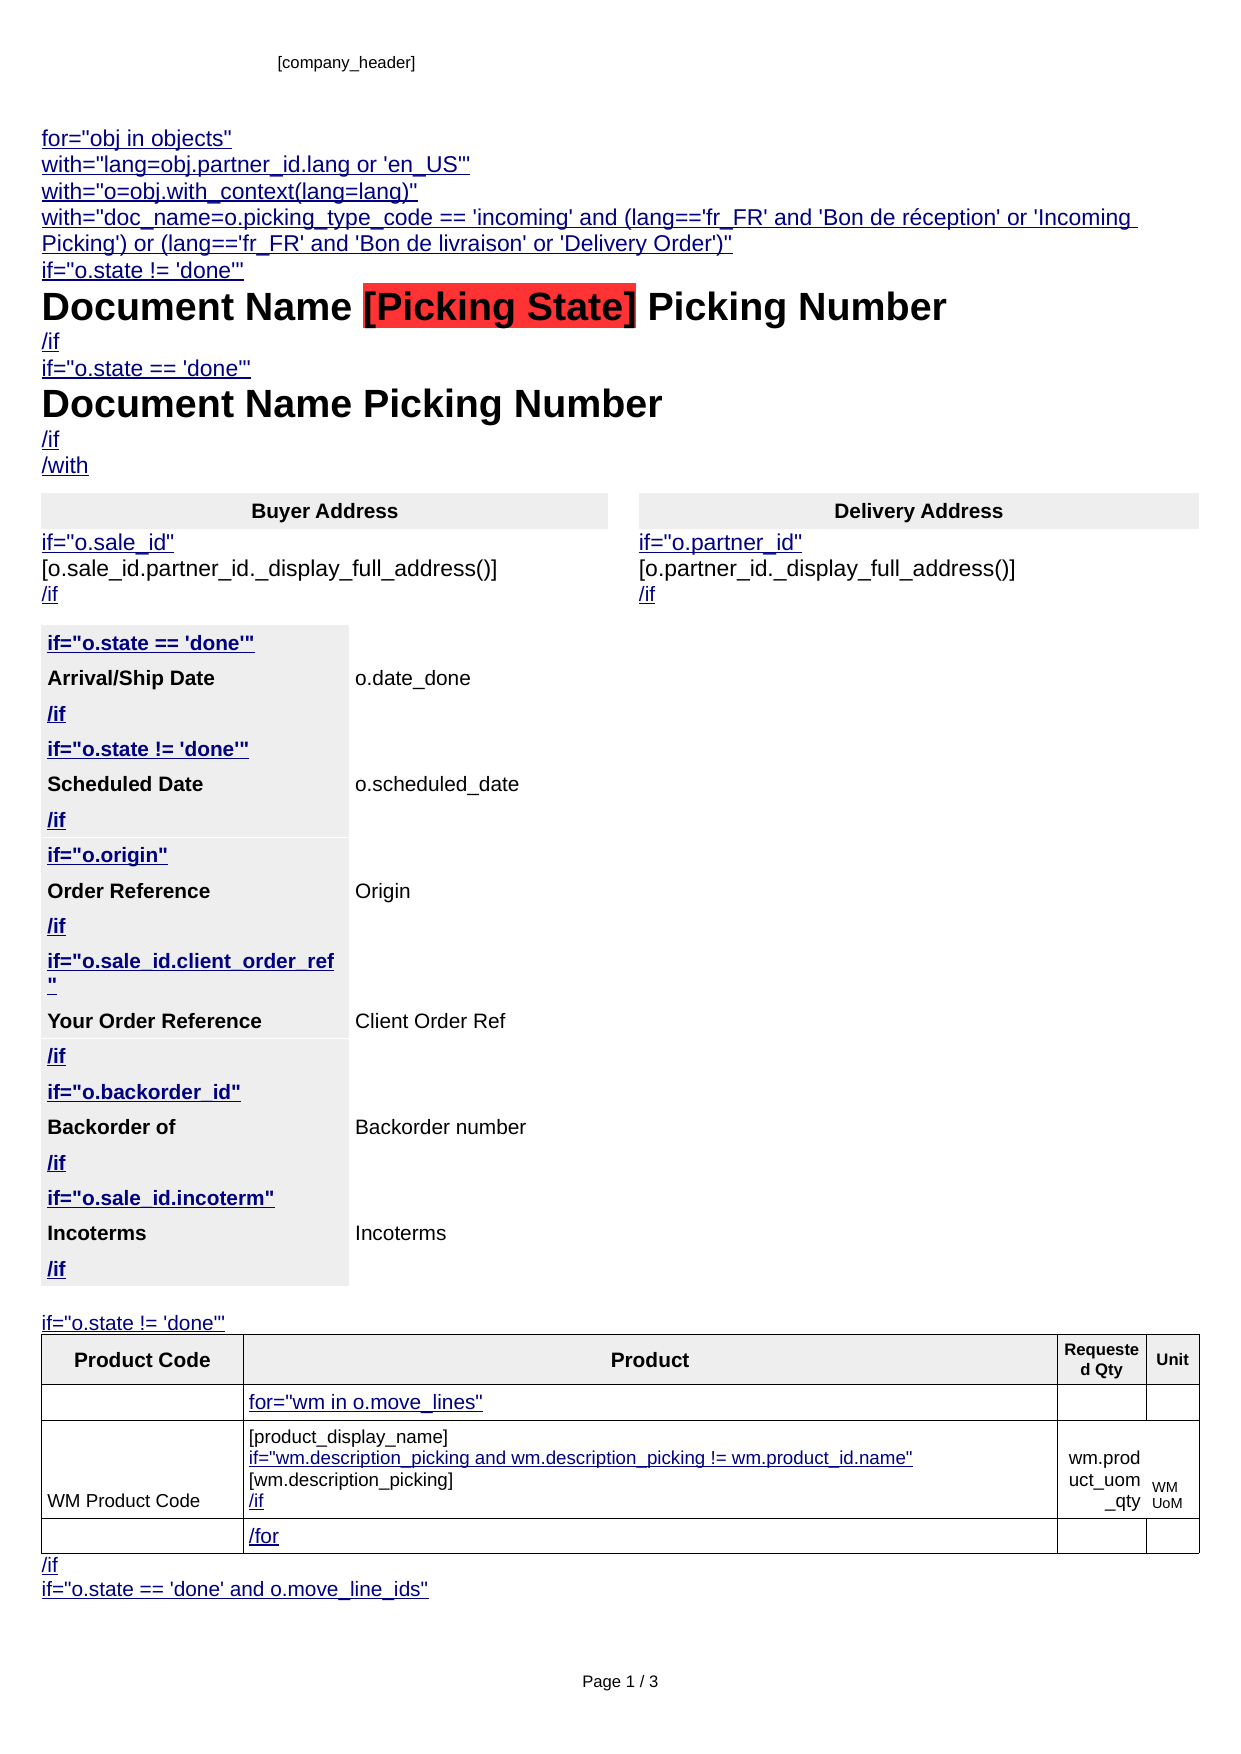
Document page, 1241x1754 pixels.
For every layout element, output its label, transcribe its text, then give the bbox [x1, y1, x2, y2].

text /if [41, 426, 1199, 452]
table_cell [349, 802, 688, 837]
text for="obj in objects" [41, 125, 1199, 151]
table_header Delivery Address [639, 493, 1199, 529]
table_cell Scheduled Date [41, 767, 349, 802]
table_header Unit [1147, 1335, 1199, 1384]
text if="o.state != 'done'" [41, 257, 1199, 283]
table_cell /if [41, 696, 349, 731]
text /if [41, 328, 1199, 354]
table_cell o.date_done [349, 660, 688, 696]
table_header [688, 625, 736, 1286]
table_cell [349, 1145, 688, 1180]
text if="o.state == 'done' and o.move_line_ids" [41, 1577, 1199, 1601]
table_cell Your Order Reference [41, 1003, 349, 1038]
table_cell if="o.sale_id.incoterm" [41, 1180, 349, 1216]
table_cell /if [41, 908, 349, 944]
text /if [41, 1554, 1199, 1577]
table_cell if="o.state != 'done'" [41, 731, 349, 767]
table_cell if="o.origin" [41, 838, 349, 873]
table_header Requested Qty [1058, 1335, 1146, 1384]
text if="o.state != 'done'" [41, 1310, 1199, 1334]
table_cell wm.product_uom_qty [1058, 1421, 1146, 1518]
subtitle Document Name [Picking State] Picking Number [41, 283, 1199, 328]
table_cell o.scheduled_date [349, 767, 688, 802]
table_header [736, 625, 1199, 1286]
table_cell if="o.partner_id" [o.partner_id._display_full_address()] /if [639, 529, 1199, 606]
table_cell WM UoM [1146, 1421, 1199, 1518]
table_cell [42, 1519, 243, 1553]
table_header [349, 625, 688, 660]
table_cell [1147, 1519, 1199, 1553]
table_cell if="o.sale_id" [o.sale_id.partner_id._display_full_address()] /if [41, 529, 608, 606]
table_cell [349, 1251, 688, 1286]
subtitle Document Name Picking Number [41, 381, 1199, 426]
table_cell [product_display_name] if="wm.description_picking and wm.description_picking != wm.product_id.name" [wm.description_picking] /if [244, 1421, 1057, 1518]
table_cell Arrival/Ship Date [41, 660, 349, 696]
table_header Product Code [42, 1335, 243, 1384]
table_cell [349, 1180, 688, 1216]
table_cell [349, 838, 688, 873]
table_cell if="o.backorder_id" [41, 1074, 349, 1109]
table_cell [349, 696, 688, 731]
table_cell Origin [349, 873, 688, 908]
table_cell [349, 1039, 688, 1074]
text if="o.state == 'done'" [41, 354, 1199, 381]
table_cell /if [41, 1145, 349, 1180]
text with="lang=obj.partner_id.lang or 'en_US'" [41, 151, 1199, 178]
table_header Product [244, 1335, 1057, 1384]
table_cell [349, 731, 688, 767]
table_cell /if [41, 1251, 349, 1286]
table_cell Incoterms [349, 1216, 688, 1251]
table_cell [349, 1074, 688, 1109]
table_cell Client Order Ref [349, 1003, 688, 1038]
table_cell Incoterms [41, 1216, 349, 1251]
table_cell [42, 1385, 243, 1420]
text /with [41, 452, 1199, 479]
table_cell Backorder of [41, 1109, 349, 1145]
table_cell [349, 944, 688, 1003]
table_cell [1147, 1385, 1199, 1420]
table_cell /if [41, 1039, 349, 1074]
table_cell [608, 529, 639, 606]
table_cell if="o.sale_id.client_order_ref" [41, 944, 349, 1003]
table_cell for="wm in o.move_lines" [244, 1385, 1057, 1420]
table_cell [1058, 1385, 1146, 1420]
table_cell /for [244, 1519, 1057, 1553]
table_header [608, 493, 639, 529]
table_cell Order Reference [41, 873, 349, 908]
table_cell /if [41, 802, 349, 837]
table_cell [1058, 1519, 1146, 1553]
table_cell Backorder number [349, 1109, 688, 1145]
table_cell [349, 908, 688, 944]
table_header Buyer Address [41, 493, 608, 529]
table_header if="o.state == 'done'" [41, 625, 349, 660]
text with="o=obj.with_context(lang=lang)" [41, 178, 1199, 204]
table_cell WM Product Code [42, 1421, 243, 1518]
text with="doc_name=o.picking_type_code == 'incoming' and (lang=='fr_FR' and 'Bon de réception' or 'Incoming Picking') or (lang=='fr_FR' and 'Bon de livraison' or 'Delivery Order')" [41, 204, 1199, 257]
